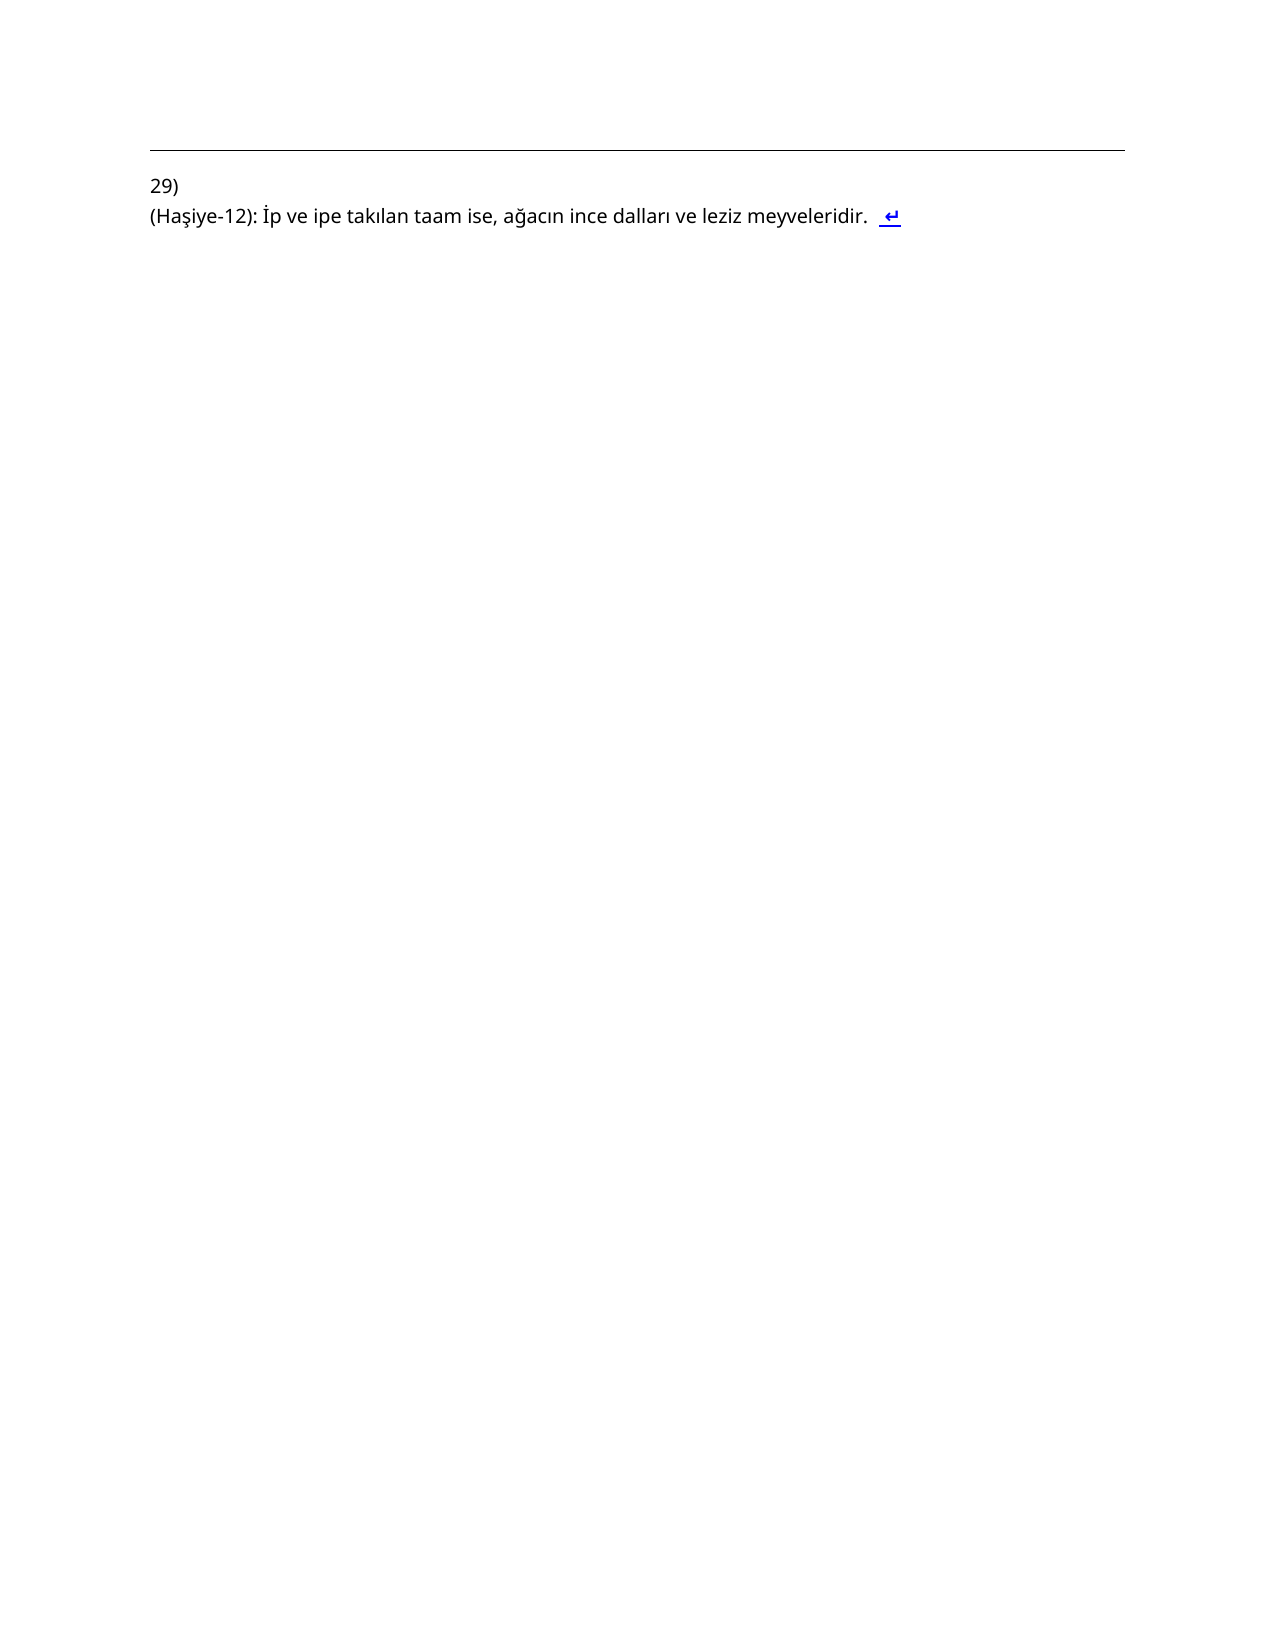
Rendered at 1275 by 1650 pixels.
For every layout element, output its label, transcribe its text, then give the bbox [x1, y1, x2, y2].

text 29) [150, 151, 1125, 199]
text (Haşiye-12): İp ve ipe takılan taam ise, ağacın ince dalları ve leziz meyveleridir. ↵ [150, 199, 1125, 229]
